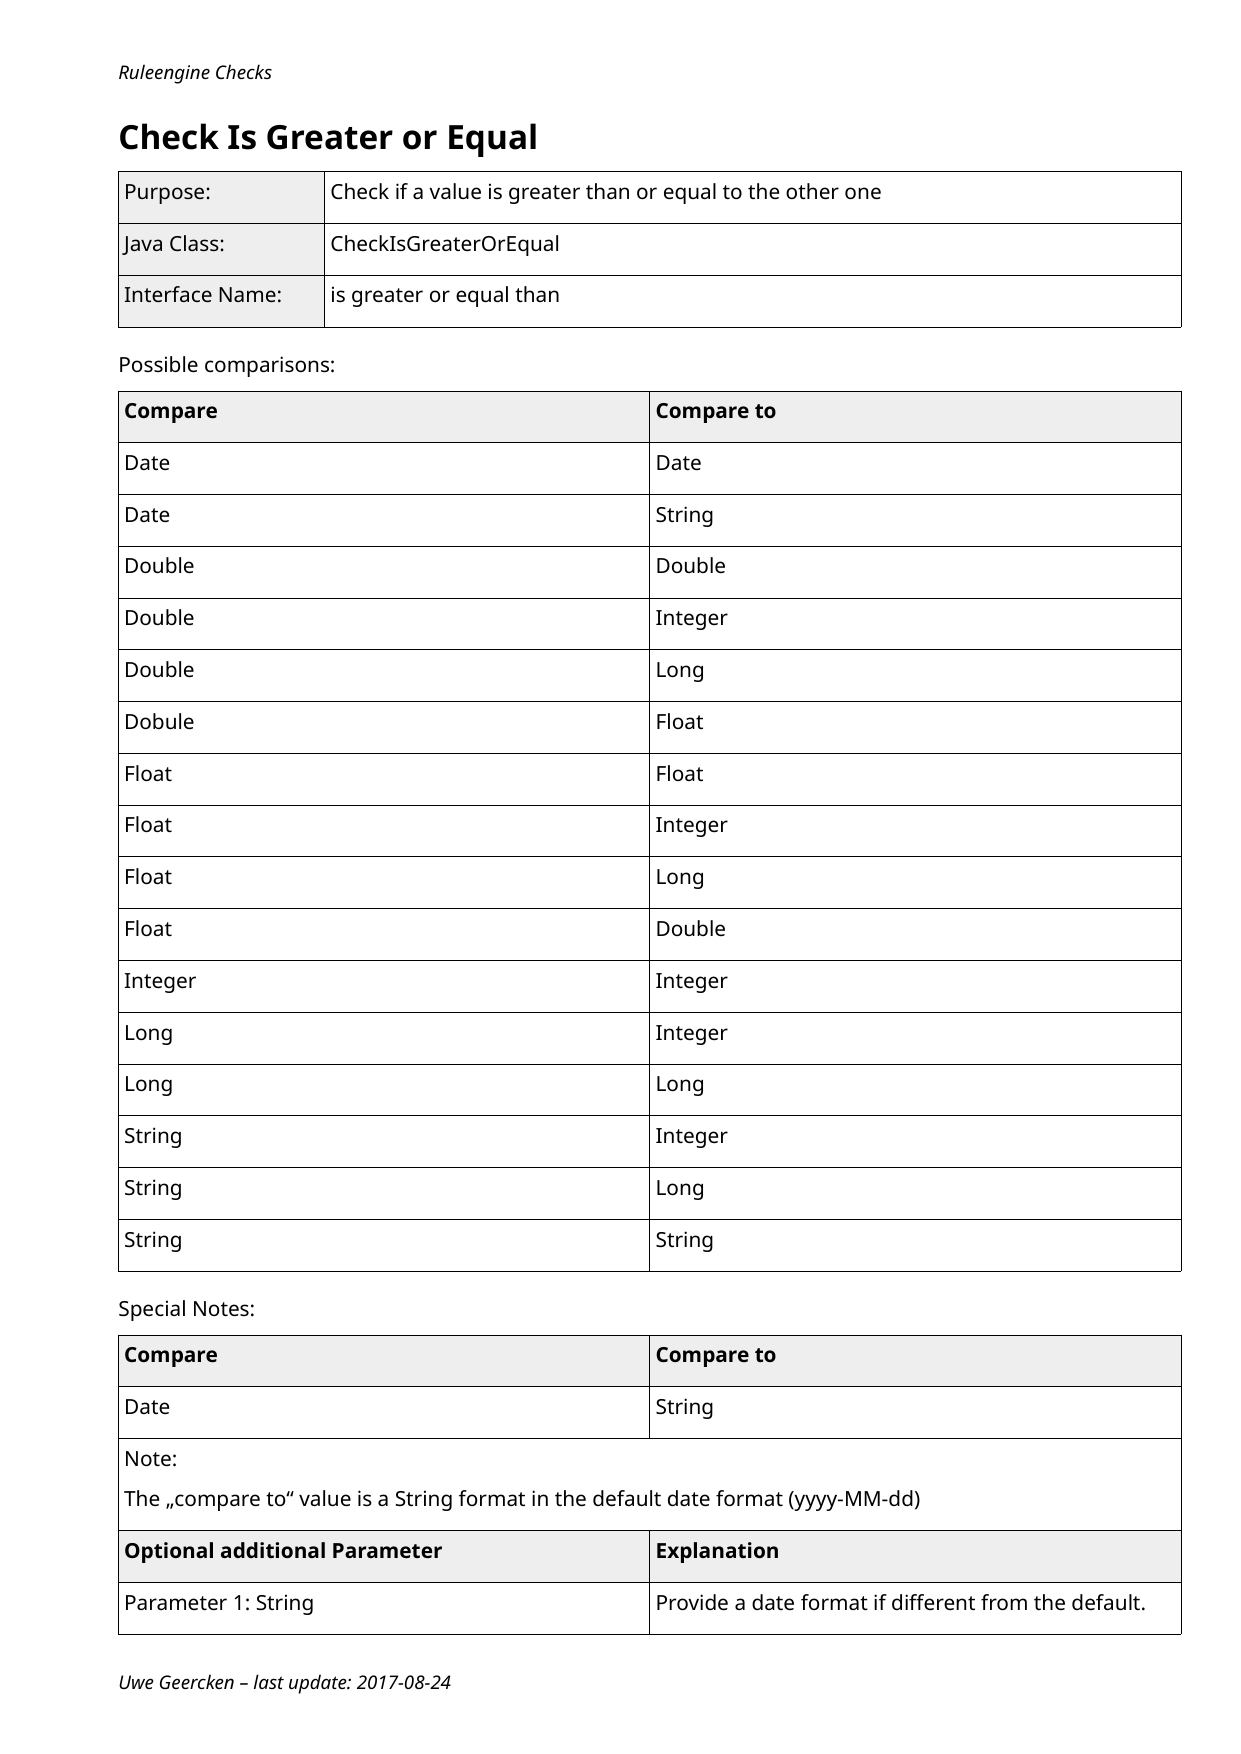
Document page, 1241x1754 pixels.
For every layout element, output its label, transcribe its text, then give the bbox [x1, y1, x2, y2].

text Special Notes: [118, 1294, 1181, 1323]
table_cell String [119, 1220, 649, 1271]
table_cell Parameter 1: String [119, 1583, 649, 1634]
table_cell Integer [650, 961, 1181, 1012]
table_cell Date [119, 1387, 649, 1438]
table_cell Double [650, 547, 1181, 598]
table_cell Long [650, 1065, 1181, 1115]
table_cell Interface Name: [119, 276, 324, 327]
table_cell CheckIsGreaterOrEqual [325, 224, 1181, 275]
table_header Compare to [650, 392, 1181, 442]
table_cell String [119, 1168, 649, 1219]
table_cell Integer [650, 599, 1181, 649]
table_cell Integer [650, 1013, 1181, 1063]
table_cell Date [119, 443, 649, 494]
table_header Compare [119, 392, 649, 442]
table_header Check if a value is greater than or equal to the other one [325, 172, 1181, 223]
table_cell Dobule [119, 702, 649, 753]
table_cell Date [650, 443, 1181, 494]
table_cell String [650, 495, 1181, 546]
table_cell Date [119, 495, 649, 546]
table_cell Float [119, 857, 649, 908]
table_cell Double [650, 909, 1181, 960]
table_cell Long [650, 1168, 1181, 1219]
table_cell Integer [650, 806, 1181, 856]
table_cell Double [119, 599, 649, 649]
table_cell Long [650, 650, 1181, 701]
table_cell Long [119, 1013, 649, 1063]
table_cell Provide a date format if different from the default. [650, 1583, 1181, 1634]
table_cell String [119, 1116, 649, 1167]
table_cell Float [650, 702, 1181, 753]
table_cell Float [650, 754, 1181, 805]
text Check Is Greater or Equal [118, 114, 1181, 159]
table_cell String [650, 1387, 1181, 1438]
table_cell Long [119, 1065, 649, 1115]
table_cell Long [650, 857, 1181, 908]
table_cell Integer [119, 961, 649, 1012]
table_cell String [650, 1220, 1181, 1271]
text Possible comparisons: [118, 350, 1181, 379]
table_cell Float [119, 806, 649, 856]
table_header Compare [119, 1336, 649, 1386]
table_cell Float [119, 909, 649, 960]
table_header Purpose: [119, 172, 324, 223]
table_header Compare to [650, 1336, 1181, 1386]
table_cell Java Class: [119, 224, 324, 275]
table_cell Double [119, 650, 649, 701]
table_cell Float [119, 754, 649, 805]
table_cell Double [119, 547, 649, 598]
table_cell is greater or equal than [325, 276, 1181, 327]
table_cell Explanation [650, 1531, 1181, 1582]
table_cell Note: The „compare to“ value is a String format in the default date format (yyyy-MM-dd) [119, 1439, 1181, 1530]
table_cell Integer [650, 1116, 1181, 1167]
table_cell Optional additional Parameter [119, 1531, 649, 1582]
